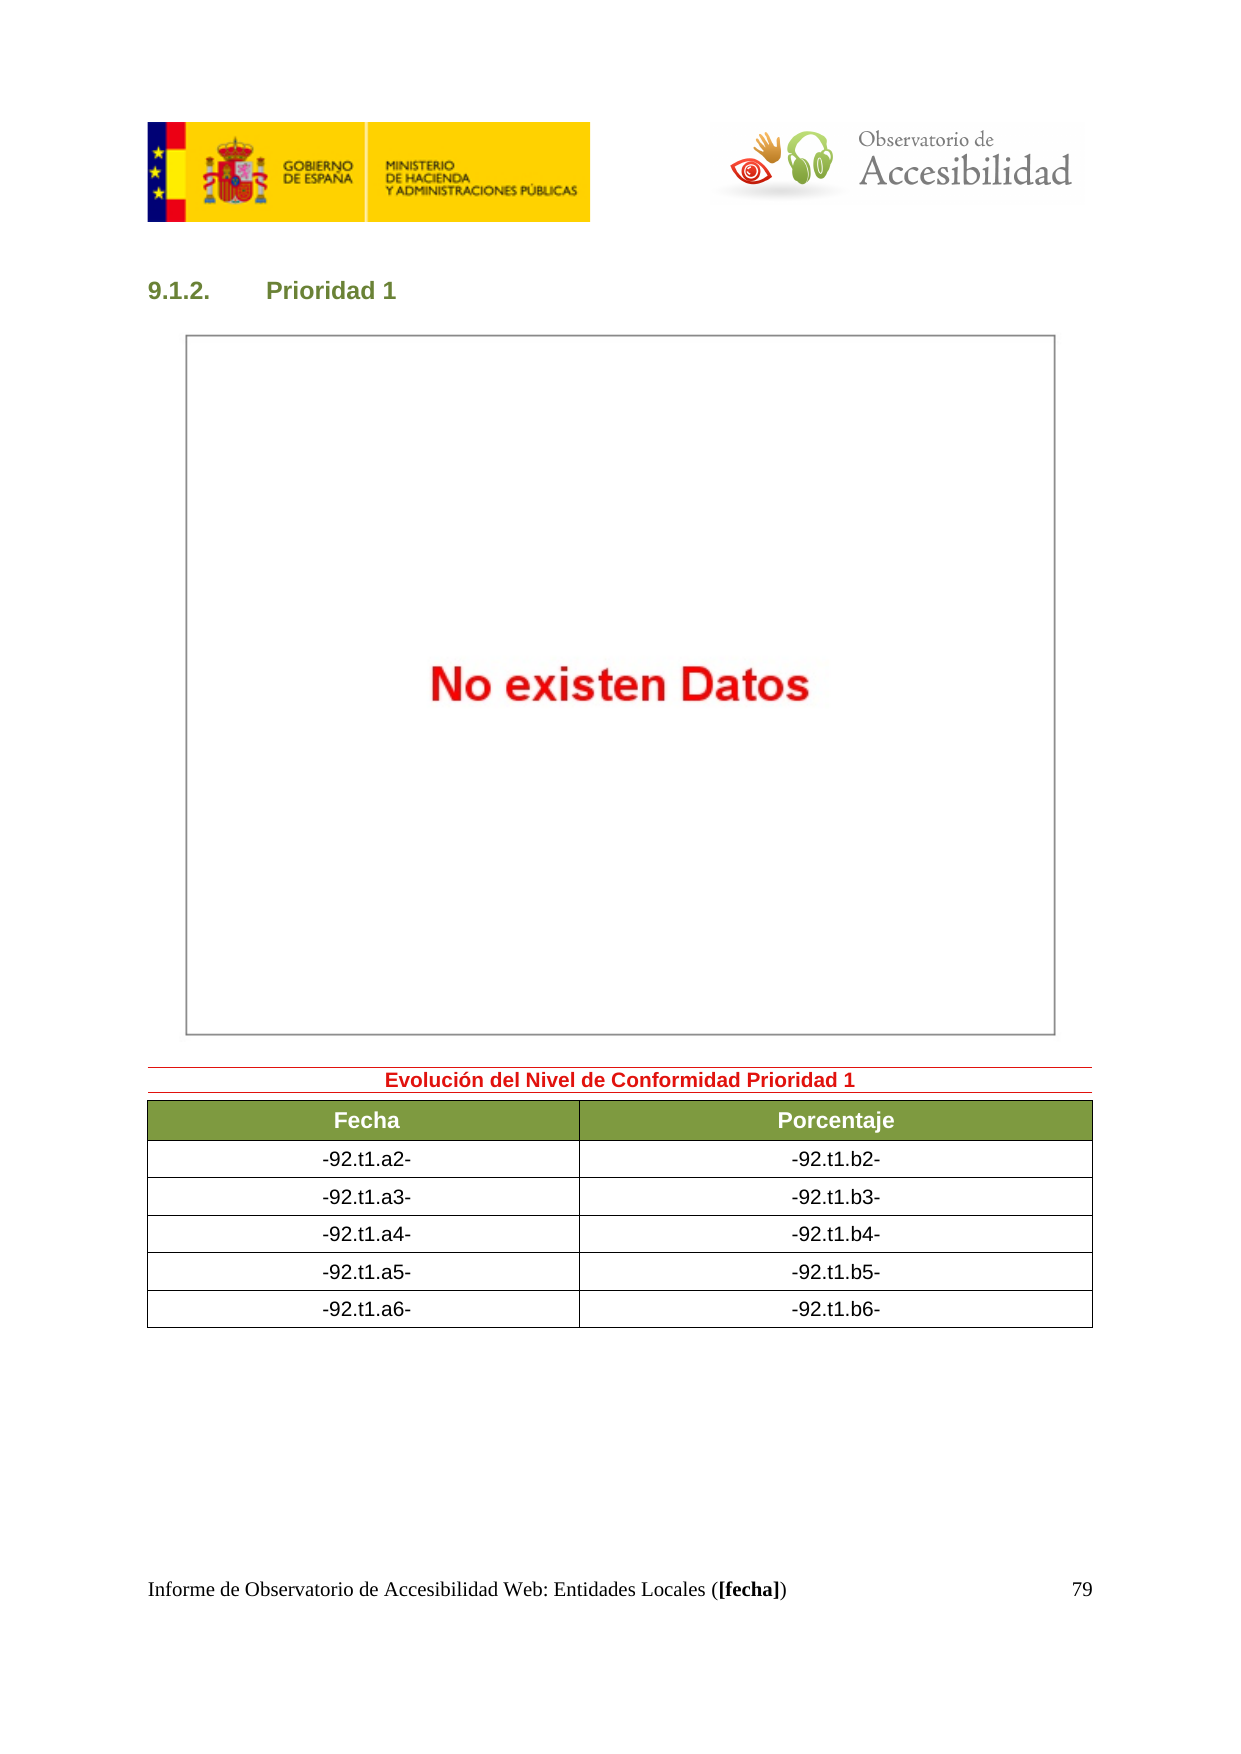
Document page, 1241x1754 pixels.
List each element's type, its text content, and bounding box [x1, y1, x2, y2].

table_cell -92.t1.a5- [148, 1253, 579, 1290]
table_cell -92.t1.b5- [580, 1253, 1092, 1290]
table_header Porcentaje [580, 1101, 1092, 1140]
list Prioridad 1 [148, 276, 1092, 304]
table_cell -92.t1.b2- [580, 1141, 1092, 1177]
table_cell -92.t1.b3- [580, 1178, 1092, 1215]
table_cell -92.t1.b4- [580, 1216, 1092, 1252]
picture [710, 122, 1086, 205]
table_cell -92.t1.a3- [148, 1178, 579, 1215]
table_cell -92.t1.a6- [148, 1291, 579, 1327]
picture [147, 122, 591, 222]
table_header Fecha [148, 1101, 579, 1140]
table_cell -92.t1.a2- [148, 1141, 579, 1177]
picture [178, 332, 1062, 1042]
table_cell -92.t1.a4- [148, 1216, 579, 1252]
text Evolución del Nivel de Conformidad Prioridad 1 [148, 1068, 1092, 1092]
table_cell -92.t1.b6- [580, 1291, 1092, 1327]
